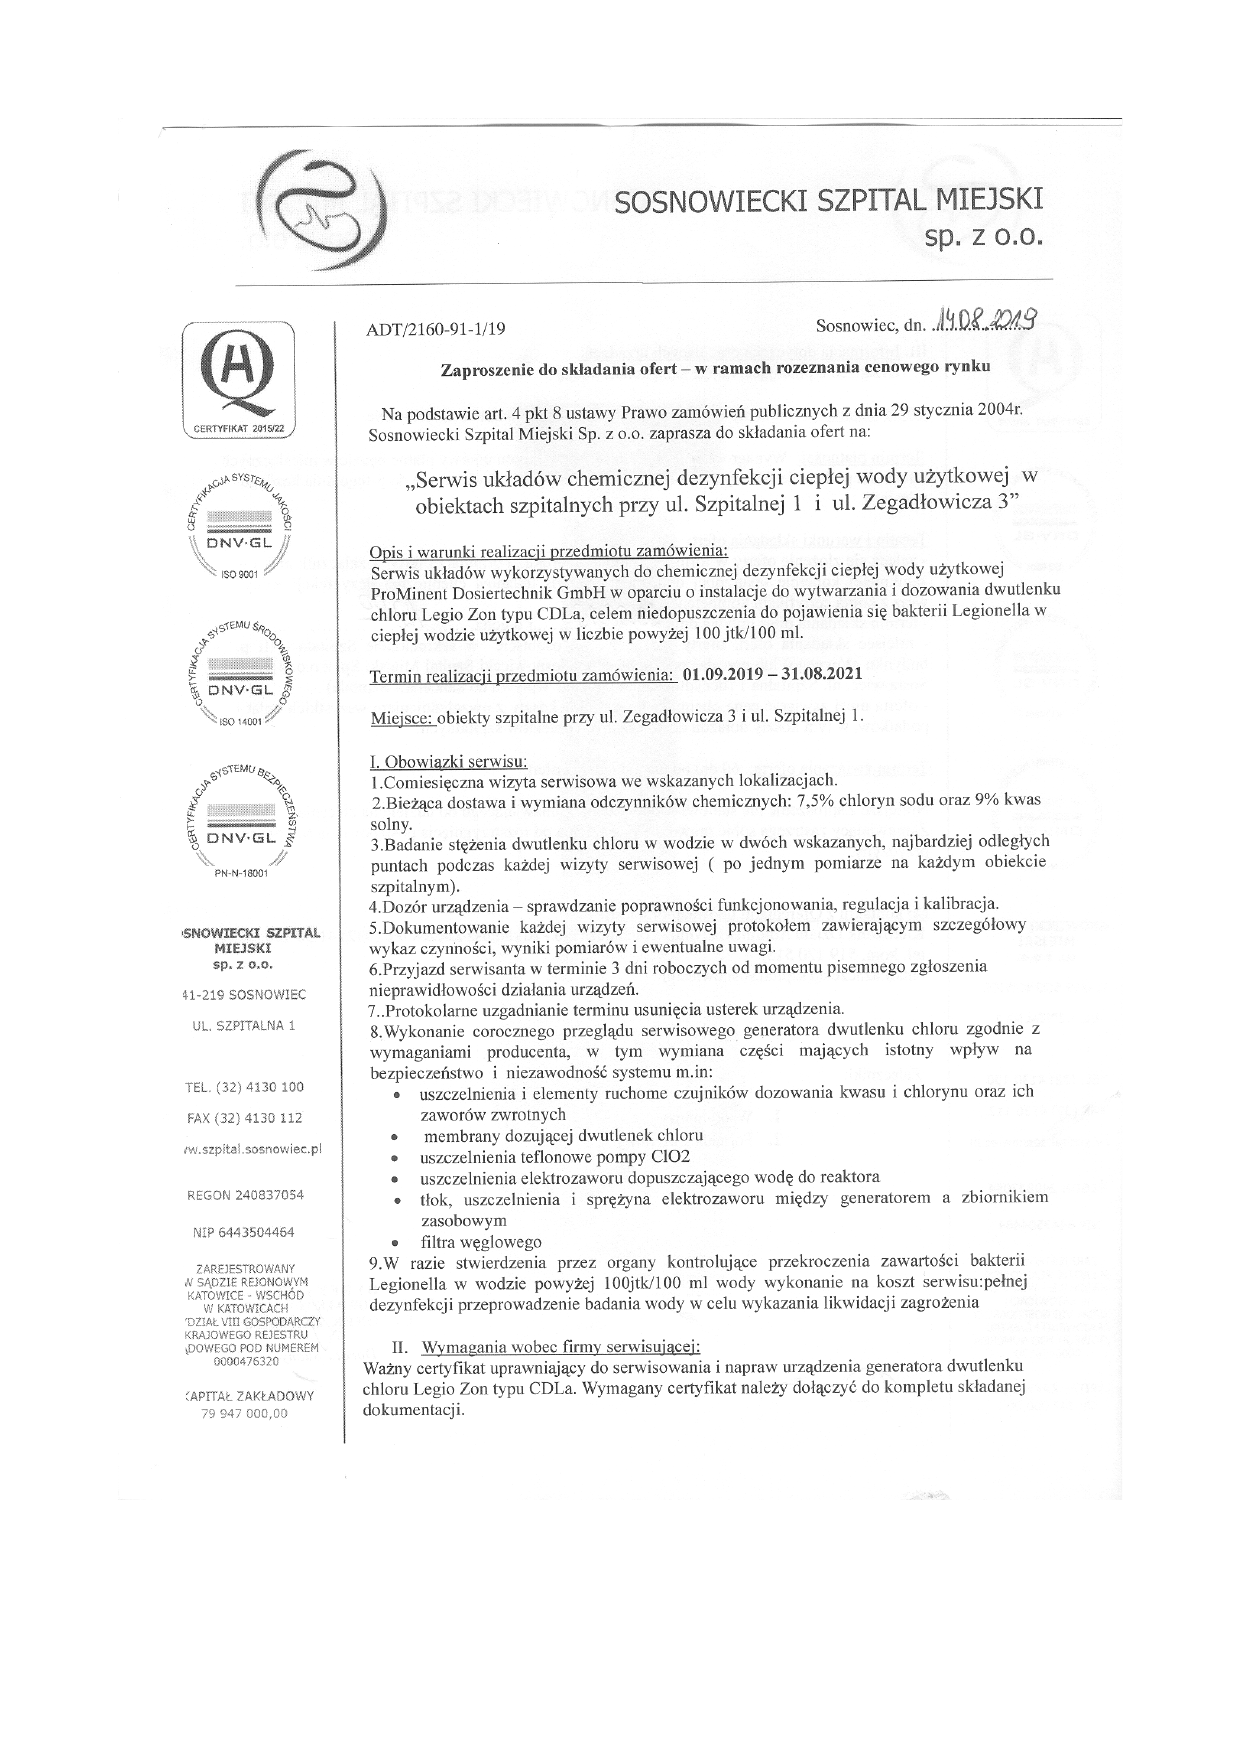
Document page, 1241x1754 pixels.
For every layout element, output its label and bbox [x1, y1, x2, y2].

picture [118, 118, 1123, 1500]
